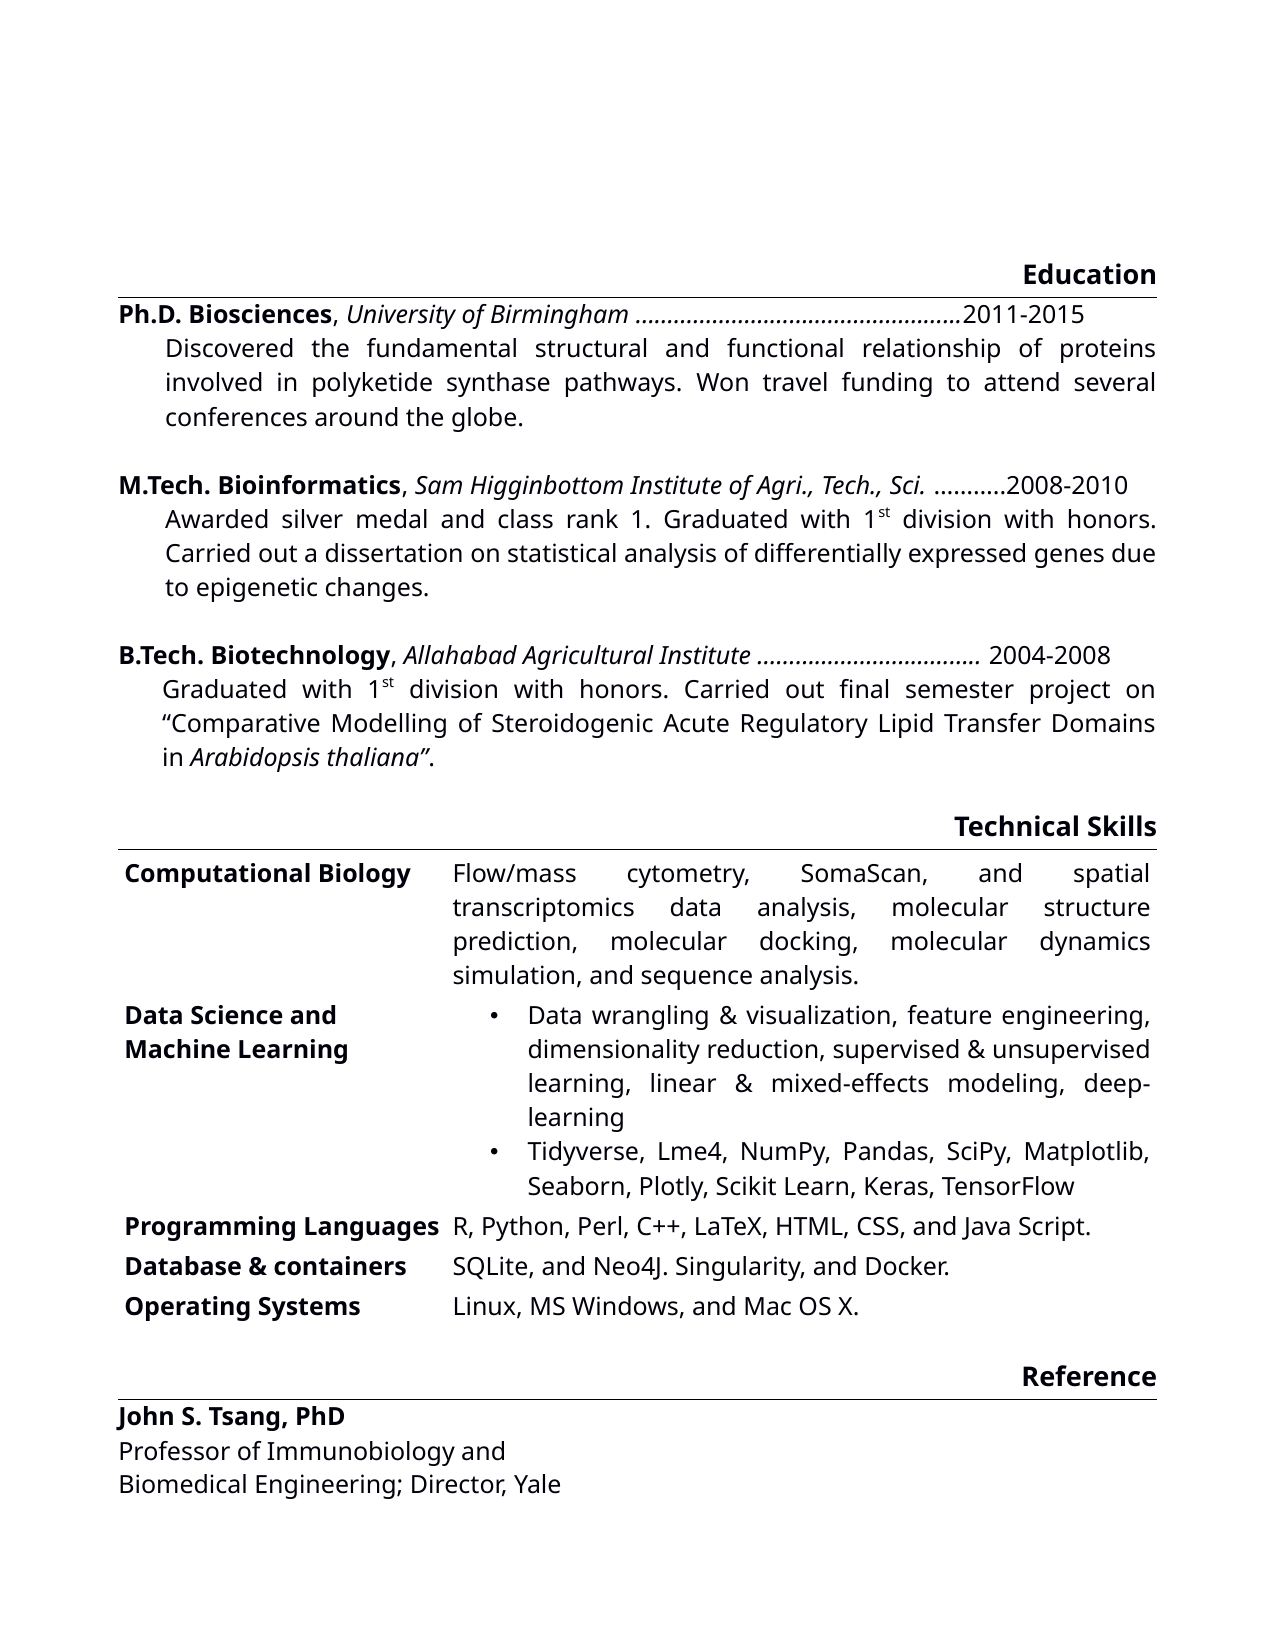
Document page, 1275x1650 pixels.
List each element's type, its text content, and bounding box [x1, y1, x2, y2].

table_header John S. Tsang, PhD Professor of Immunobiology and Biomedical Engineering; Director, Yale [118, 1400, 637, 1501]
table_cell Operating Systems [118, 1283, 446, 1323]
text M.Tech. Bioinformatics, Sam Higginbottom Institute of Agri., Tech., Sci. ………..2008-2010 [118, 467, 1157, 501]
text Technical Skills [118, 808, 1157, 849]
table_cell Programming Languages [118, 1202, 446, 1243]
text Discovered the fundamental structural and functional relationship of proteins involved in polyketide synthase pathways. Won travel funding to attend several conferences around the globe. [165, 331, 1157, 433]
table_cell Data Science and Machine Learning [118, 992, 446, 1202]
table_header Flow/mass cytometry, SomaScan, and spatial transcriptomics data analysis, molecular structure prediction, molecular docking, molecular dynamics simulation, and sequence analysis. [446, 850, 1157, 992]
text Awarded silver medal and class rank 1. Graduated with 1st division with honors. Carried out a dissertation on statistical analysis of differentially expressed genes due to epigenetic changes. [165, 501, 1157, 603]
text B.Tech. Biotechnology, Allahabad Agricultural Institute …………………………….. 2004-2008 [118, 638, 1157, 672]
text Graduated with 1st division with honors. Carried out final semester project on “Comparative Modelling of Steroidogenic Acute Regulatory Lipid Transfer Domains in Arabidopsis thaliana”. [162, 672, 1157, 774]
table_cell R, Python, Perl, C++, LaTeX, HTML, CSS, and Java Script. [446, 1202, 1157, 1243]
table_header Computational Biology [118, 850, 446, 992]
table_cell Linux, MS Windows, and Mac OS X. [446, 1283, 1157, 1323]
table_cell Database & containers [118, 1243, 446, 1283]
table_cell Data wrangling & visualization, feature engineering, dimensionality reduction, supervised & unsupervised learning, linear & mixed-effects modeling, deep-learning Tidyverse, Lme4, NumPy, Pandas, SciPy, Matplotlib, Seaborn, Plotly, Scikit Learn, Keras, TensorFlow [446, 992, 1157, 1202]
table_header [638, 1400, 1157, 1501]
text Ph.D. Biosciences, University of Birmingham …………………………………………...2011-2015 [118, 298, 1157, 331]
text Reference [118, 1357, 1157, 1399]
table_cell SQLite, and Neo4J. Singularity, and Docker. [446, 1243, 1157, 1283]
text Education [118, 255, 1157, 297]
